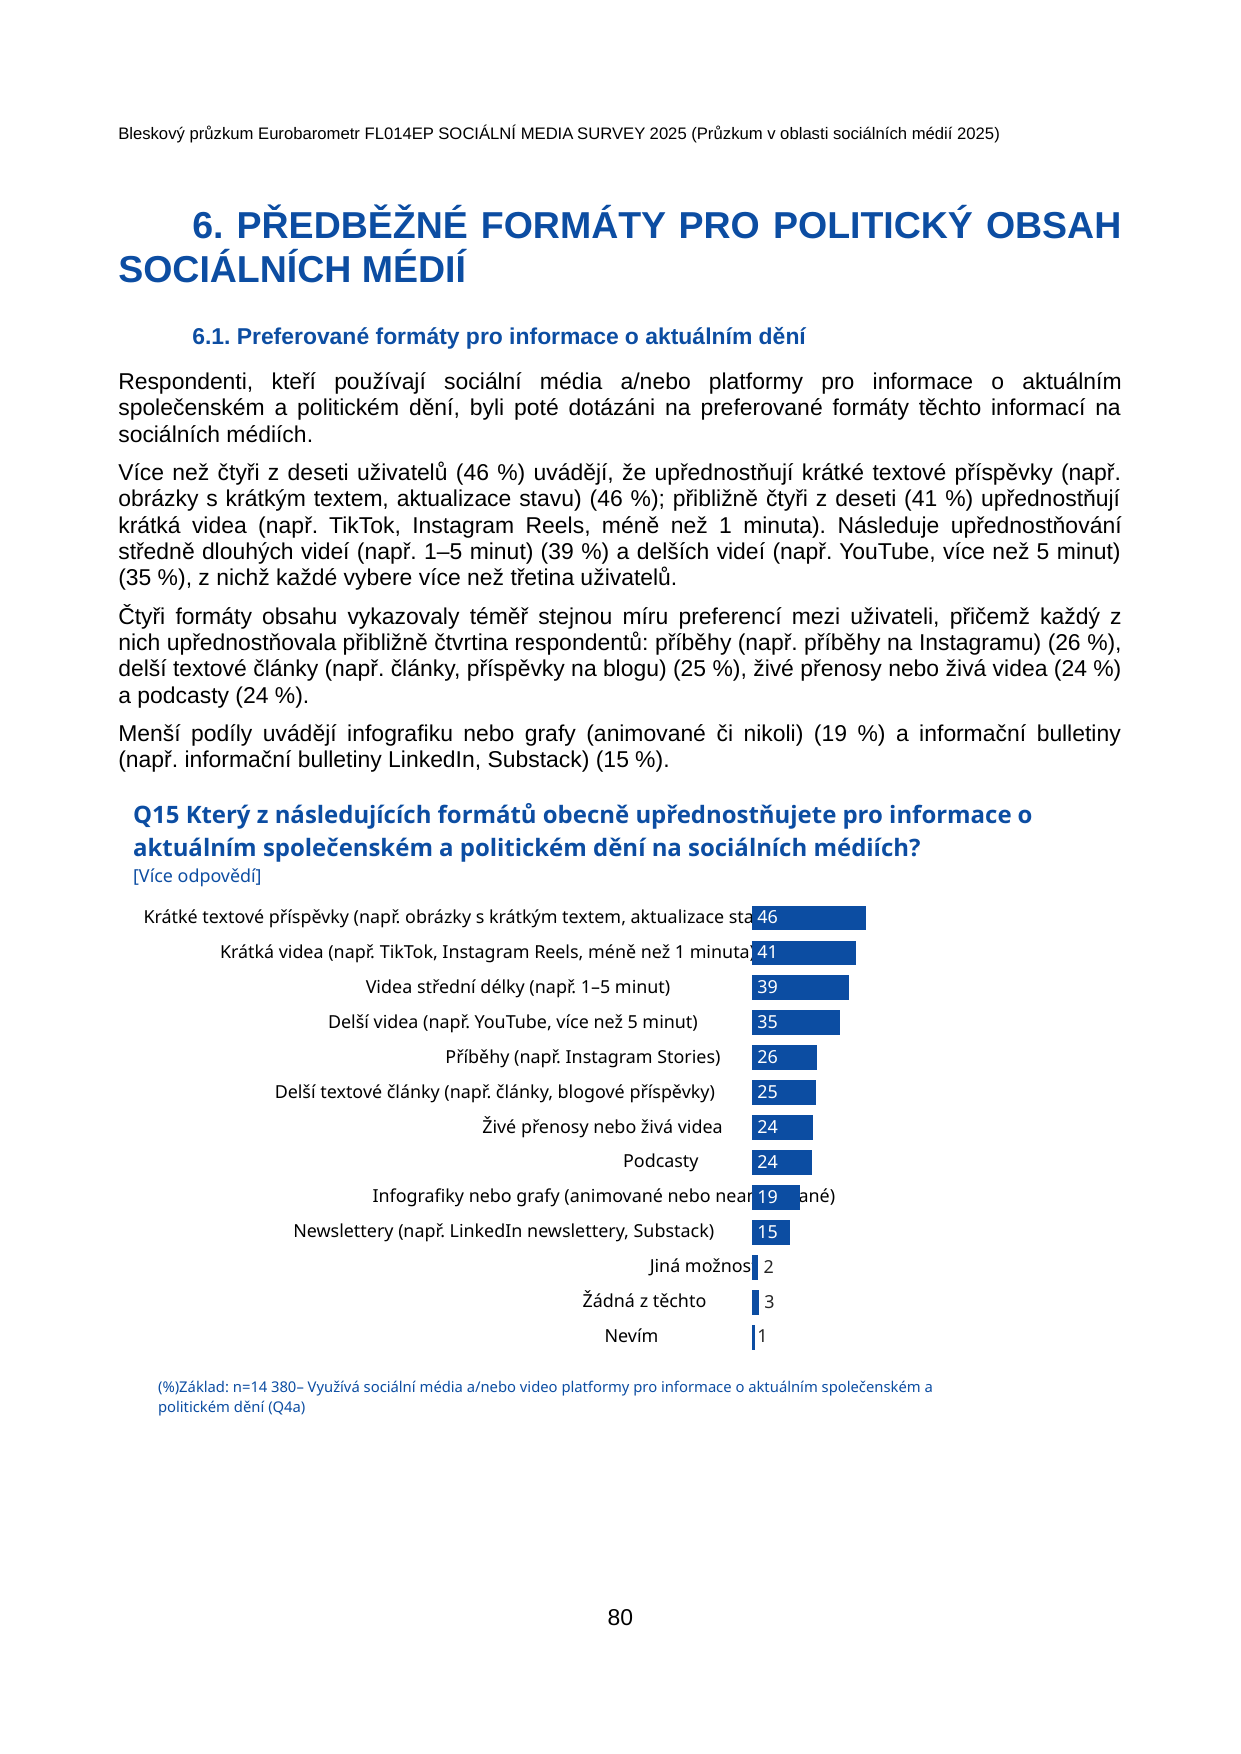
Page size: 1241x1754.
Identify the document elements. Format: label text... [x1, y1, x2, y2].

text Respondenti, kteří používají sociální média a/nebo platformy pro informace o aktuálním společenském a politickém dění, byli poté dotázáni na preferované formáty těchto informací na sociálních médiích. [118, 368, 1122, 447]
subtitle 6. PŘEDBĚŽNÉ FORMÁTY PRO POLITICKÝ OBSAH SOCIÁLNÍCH MÉDIÍ [118, 204, 1122, 290]
text Menší podíly uvádějí infografiku nebo grafy (animované či nikoli) (19 %) a informační bulletiny (např. informační bulletiny LinkedIn, Substack) (15 %). [118, 720, 1122, 773]
text Čtyři formáty obsahu vykazovaly téměř stejnou míru preferencí mezi uživateli, přičemž každý z nich upřednostňovala přibližně čtvrtina respondentů: příběhy (např. příběhy na Instagramu) (26 %), delší textové články (např. články, příspěvky na blogu) (25 %), živé přenosy nebo živá videa (24 %) a podcasty (24 %). [118, 603, 1122, 708]
text Více než čtyři z deseti uživatelů (46 %) uvádějí, že upřednostňují krátké textové příspěvky (např. obrázky s krátkým textem, aktualizace stavu) (46 %); přibližně čtyři z deseti (41 %) upřednostňují krátká videa (např. TikTok, Instagram Reels, méně než 1 minuta). Následuje upřednostňování středně dlouhých videí (např. 1–5 minut) (39 %) a delších videí (např. YouTube, více než 5 minut) (35 %), z nichž každé vybere více než třetina uživatelů. [118, 459, 1122, 591]
subtitle 6.1. Preferované formáty pro informace o aktuálním dění [118, 323, 1122, 349]
